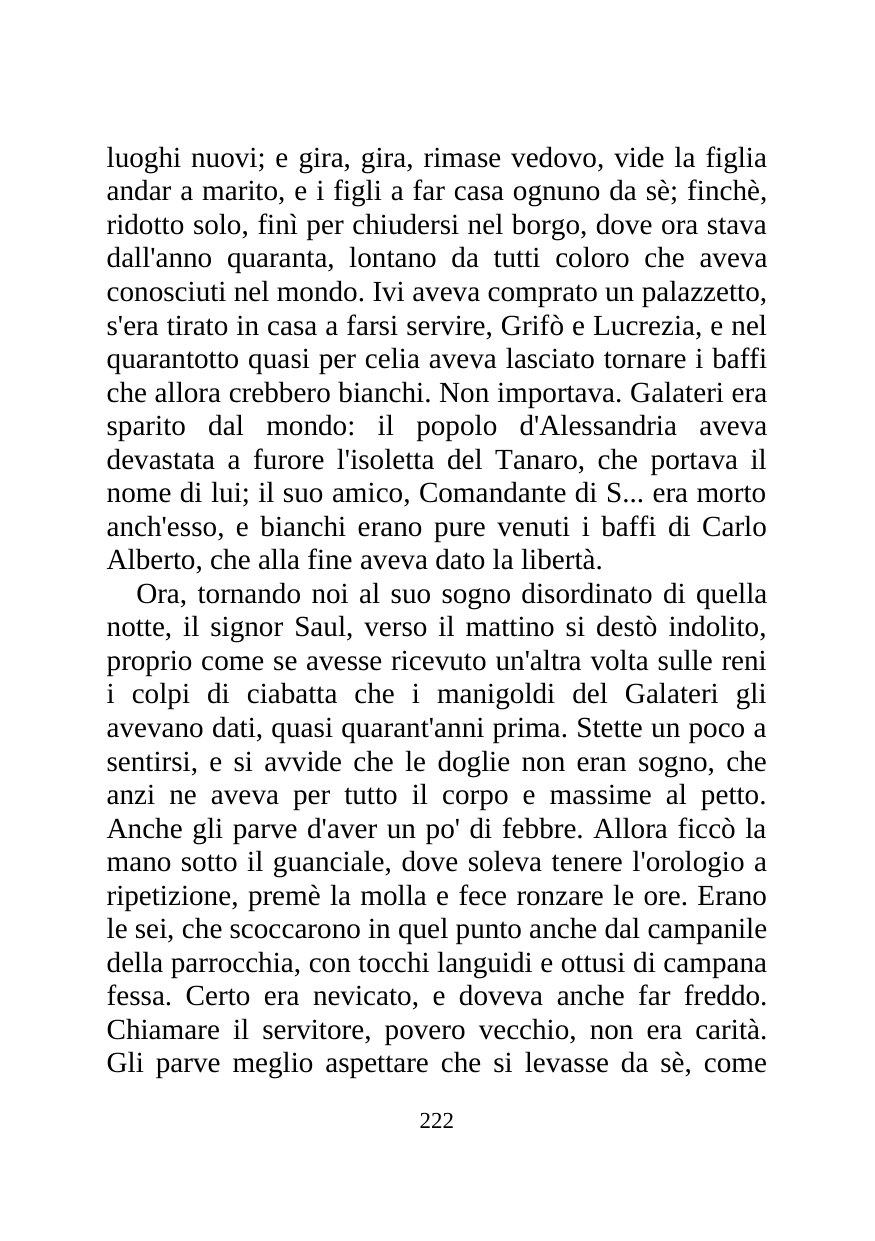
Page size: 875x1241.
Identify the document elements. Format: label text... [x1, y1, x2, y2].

text luoghi nuovi; e gira, gira, rimase vedovo, vide la figlia andar a marito, e i figli a far casa ognuno da sè; finchè, ridotto solo, finì per chiudersi nel borgo, dove ora stava dall'anno quaranta, lontano da tutti coloro che aveva conosciuti nel mondo. Ivi aveva comprato un palazzetto, s'era tirato in casa a farsi servire, Grifò e Lucrezia, e nel quarantotto quasi per celia aveva lasciato tornare i baffi che allora crebbero bianchi. Non importava. Galateri era sparito dal mondo: il popolo d'Alessandria aveva devastata a furore l'isoletta del Tanaro, che portava il nome di lui; il suo amico, Comandante di S... era morto anch'esso, e bianchi erano pure venuti i baffi di Carlo Alberto, che alla fine aveva dato la libertà. [106, 140, 768, 576]
text Ora, tornando noi al suo sogno disordinato di quella notte, il signor Saul, verso il mattino si destò indolito, proprio come se avesse ricevuto un'altra volta sulle reni i colpi di ciabatta che i manigoldi del Galateri gli avevano dati, quasi quarant'anni prima. Stette un poco a sentirsi, e si avvide che le doglie non eran sogno, che anzi ne aveva per tutto il corpo e massime al petto. Anche gli parve d'aver un po' di febbre. Allora ficcò la mano sotto il guanciale, dove soleva tenere l'orologio a ripetizione, premè la molla e fece ronzare le ore. Erano le sei, che scoccarono in quel punto anche dal campanile della parrocchia, con tocchi languidi e ottusi di campana fessa. Certo era nevicato, e doveva anche far freddo. Chiamare il servitore, povero vecchio, non era carità. Gli parve meglio aspettare che si levasse da sè, come [106, 576, 768, 1079]
